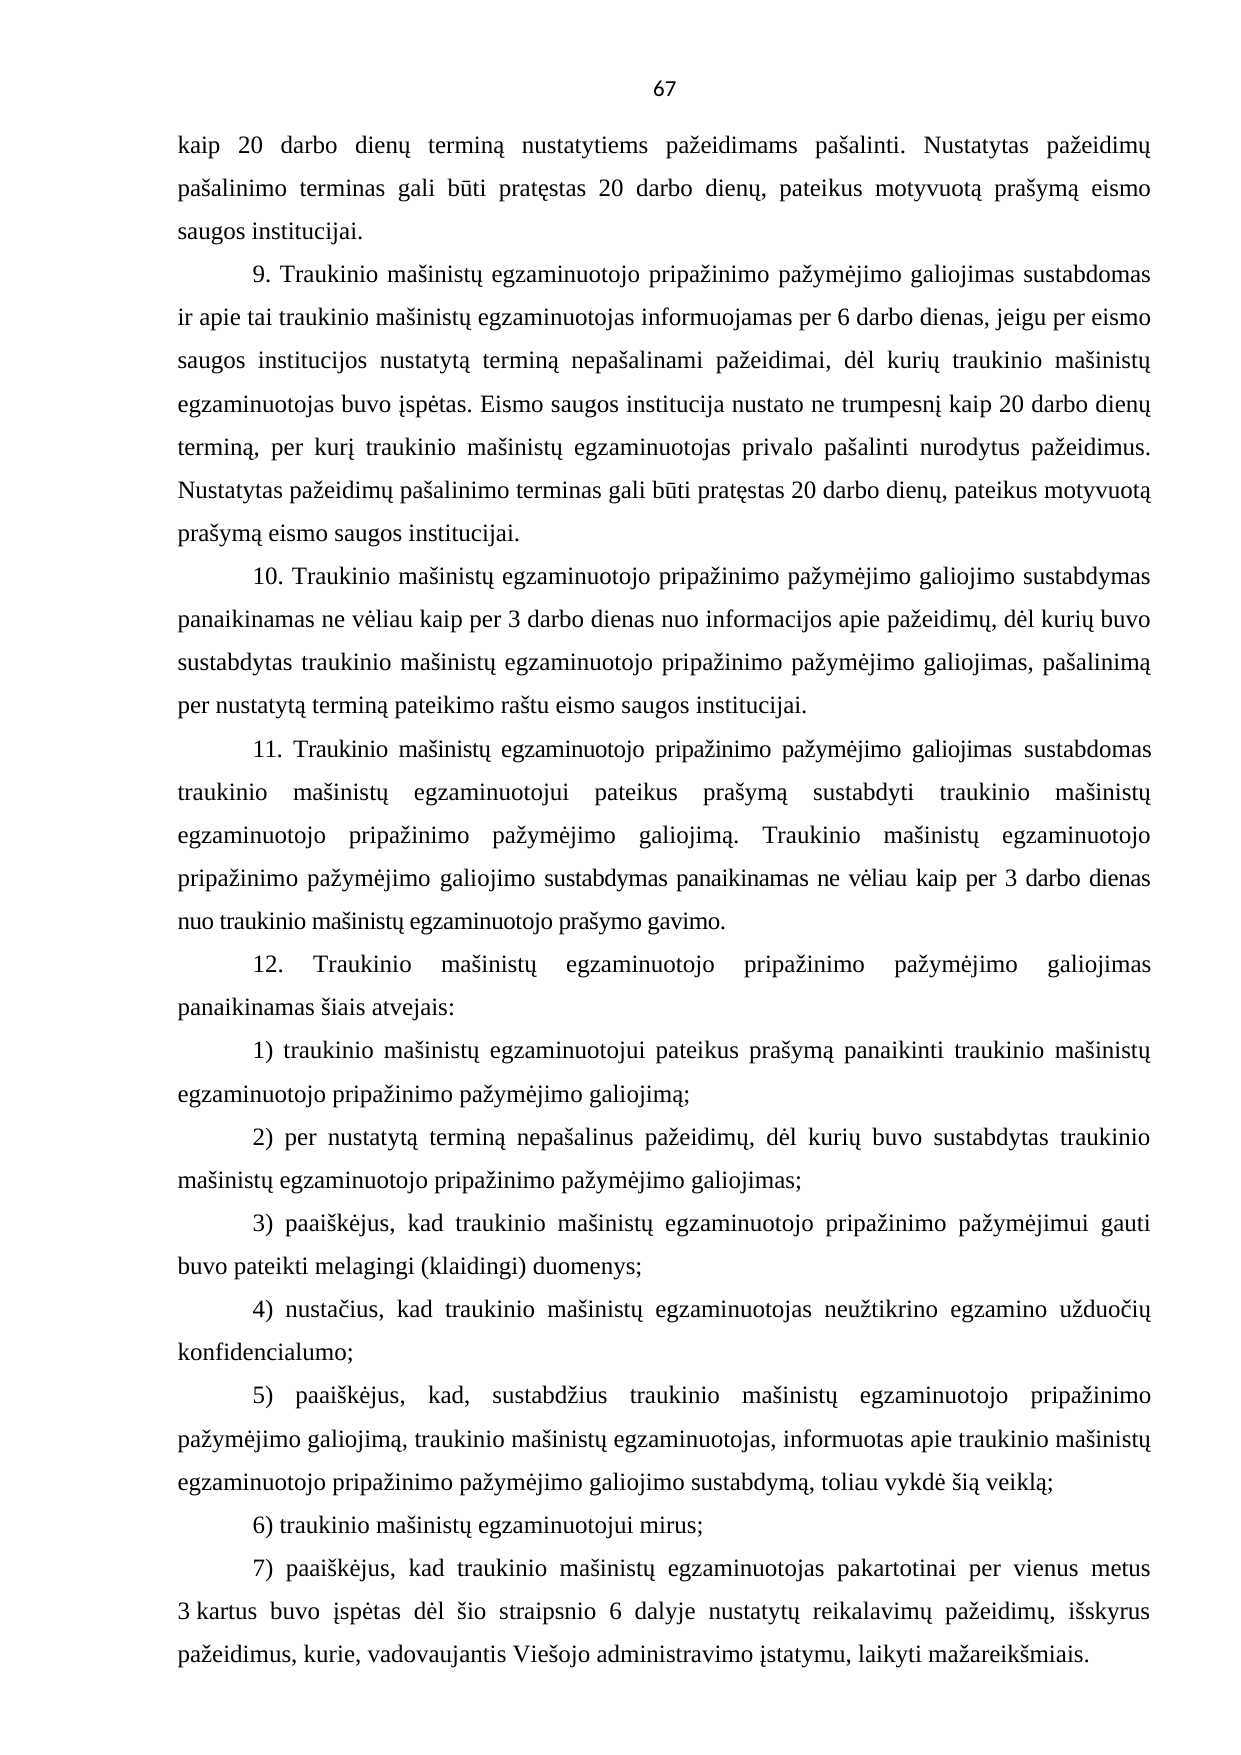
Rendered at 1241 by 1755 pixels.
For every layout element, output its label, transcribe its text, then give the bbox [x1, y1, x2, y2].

text 3) paaiškėjus, kad traukinio mašinistų egzaminuotojo pripažinimo pažymėjimui gauti buvo pateikti melagingi (klaidingi) duomenys; [177, 1208, 1152, 1280]
text 11. Traukinio mašinistų egzaminuotojo pripažinimo pažymėjimo galiojimas sustabdomas traukinio mašinistų egzaminuotojui pateikus prašymą sustabdyti traukinio mašinistų egzaminuotojo pripažinimo pažymėjimo galiojimą. Traukinio mašinistų egzaminuotojo pripažinimo pažymėjimo galiojimo sustabdymas panaikinamas ne vėliau kaip per 3 darbo dienas nuo traukinio mašinistų egzaminuotojo prašymo gavimo. [177, 734, 1152, 935]
text 9. Traukinio mašinistų egzaminuotojo pripažinimo pažymėjimo galiojimas sustabdomas ir apie tai traukinio mašinistų egzaminuotojas informuojamas per 6 darbo dienas, jeigu per eismo saugos institucijos nustatytą terminą nepašalinami pažeidimai, dėl kurių traukinio mašinistų egzaminuotojas buvo įspėtas. Eismo saugos institucija nustato ne trumpesnį kaip 20 darbo dienų terminą, per kurį traukinio mašinistų egzaminuotojas privalo pašalinti nurodytus pažeidimus. Nustatytas pažeidimų pašalinimo terminas gali būti pratęstas 20 darbo dienų, pateikus motyvuotą prašymą eismo saugos institucijai. [177, 259, 1152, 547]
text 1) traukinio mašinistų egzaminuotojui pateikus prašymą panaikinti traukinio mašinistų egzaminuotojo pripažinimo pažymėjimo galiojimą; [177, 1036, 1152, 1107]
text 4) nustačius, kad traukinio mašinistų egzaminuotojas neužtikrino egzamino užduočių konfidencialumo; [177, 1294, 1152, 1366]
text 10. Traukinio mašinistų egzaminuotojo pripažinimo pažymėjimo galiojimo sustabdymas panaikinamas ne vėliau kaip per 3 darbo dienas nuo informacijos apie pažeidimų, dėl kurių buvo sustabdytas traukinio mašinistų egzaminuotojo pripažinimo pažymėjimo galiojimas, pašalinimą per nustatytą terminą pateikimo raštu eismo saugos institucijai. [177, 561, 1152, 719]
text kaip 20 darbo dienų terminą nustatytiems pažeidimams pašalinti. Nustatytas pažeidimų pašalinimo terminas gali būti pratęstas 20 darbo dienų, pateikus motyvuotą prašymą eismo saugos institucijai. [177, 130, 1152, 245]
text 7) paaiškėjus, kad traukinio mašinistų egzaminuotojas pakartotinai per vienus metus 3 kartus buvo įspėtas dėl šio straipsnio 6 dalyje nustatytų reikalavimų pažeidimų, išskyrus pažeidimus, kurie, vadovaujantis Viešojo administravimo įstatymu, laikyti mažareikšmiais. [177, 1553, 1152, 1668]
text 5) paaiškėjus, kad, sustabdžius traukinio mašinistų egzaminuotojo pripažinimo pažymėjimo galiojimą, traukinio mašinistų egzaminuotojas, informuotas apie traukinio mašinistų egzaminuotojo pripažinimo pažymėjimo galiojimo sustabdymą, toliau vykdė šią veiklą; [177, 1381, 1152, 1496]
text 12. Traukinio mašinistų egzaminuotojo pripažinimo pažymėjimo galiojimas panaikinamas šiais atvejais: [177, 949, 1152, 1021]
text 2) per nustatytą terminą nepašalinus pažeidimų, dėl kurių buvo sustabdytas traukinio mašinistų egzaminuotojo pripažinimo pažymėjimo galiojimas; [177, 1122, 1152, 1194]
text 6) traukinio mašinistų egzaminuotojui mirus; [177, 1510, 1152, 1539]
